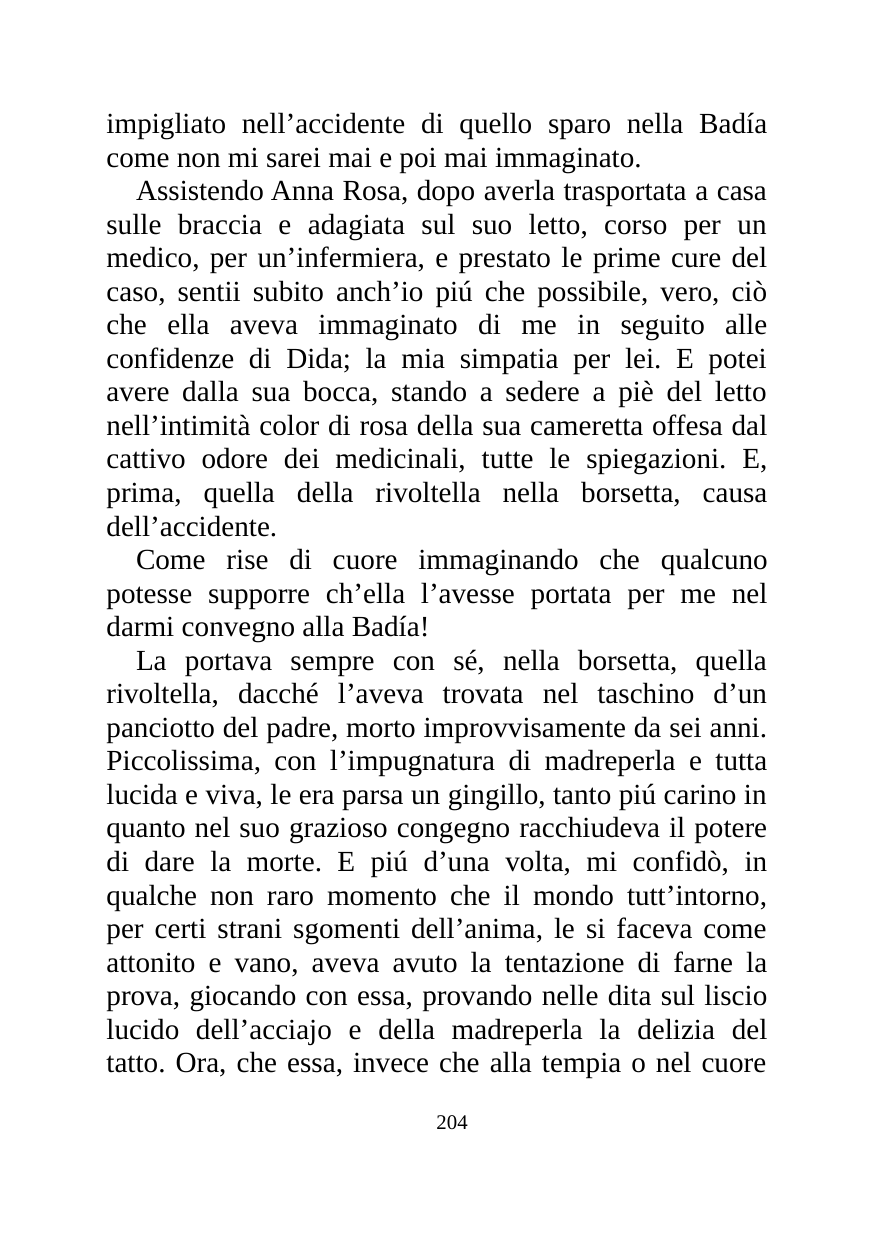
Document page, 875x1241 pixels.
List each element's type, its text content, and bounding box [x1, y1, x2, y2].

text impigliato nell’accidente di quello sparo nella Badía come non mi sarei mai e poi mai immaginato. [106, 106, 768, 173]
text Assistendo Anna Rosa, dopo averla trasportata a casa sulle braccia e adagiata sul suo letto, corso per un medico, per un’infermiera, e prestato le prime cure del caso, sentii subito anch’io piú che possibile, vero, ciò che ella aveva immaginato di me in seguito alle confidenze di Dida; la mia simpatia per lei. E potei avere dalla sua bocca, stando a sedere a piè del letto nell’intimità color di rosa della sua cameretta offesa dal cattivo odore dei medicinali, tutte le spiegazioni. E, prima, quella della rivoltella nella borsetta, causa dell’accidente. [106, 173, 768, 542]
text Come rise di cuore immaginando che qualcuno potesse supporre ch’ella l’avesse portata per me nel darmi convegno alla Badía! [106, 542, 768, 643]
text La portava sempre con sé, nella borsetta, quella rivoltella, dacché l’aveva trovata nel taschino d’un panciotto del padre, morto improvvisamente da sei anni. Piccolissima, con l’impugnatura di madreperla e tutta lucida e viva, le era parsa un gingillo, tanto piú carino in quanto nel suo grazioso congegno racchiudeva il potere di dare la morte. E piú d’una volta, mi confidò, in qualche non raro momento che il mondo tutt’intorno, per certi strani sgomenti dell’anima, le si faceva come attonito e vano, aveva avuto la tentazione di farne la prova, giocando con essa, provando nelle dita sul liscio lucido dell’acciajo e della madreperla la delizia del tatto. Ora, che essa, invece che alla tempia o nel cuore [106, 643, 768, 1079]
